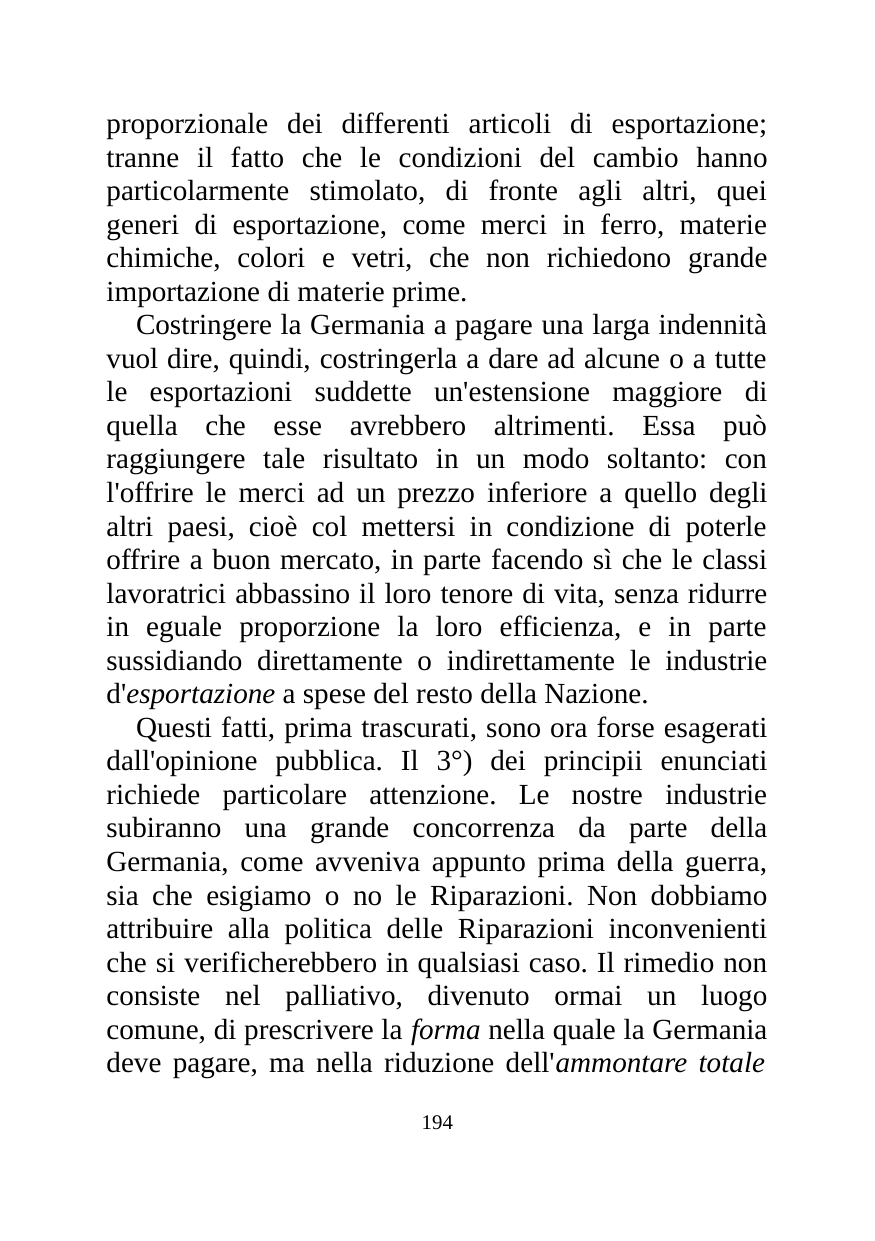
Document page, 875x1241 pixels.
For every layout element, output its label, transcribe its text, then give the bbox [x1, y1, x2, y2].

text proporzionale dei differenti articoli di esportazione; tranne il fatto che le condizioni del cambio hanno particolarmente stimolato, di fronte agli altri, quei generi di esportazione, come merci in ferro, materie chimiche, colori e vetri, che non richiedono grande importazione di materie prime. [106, 106, 768, 307]
text Questi fatti, prima trascurati, sono ora forse esagerati dall'opinione pubblica. Il 3°) dei principii enunciati richiede particolare attenzione. Le nostre industrie subiranno una grande concorrenza da parte della Germania, come avveniva appunto prima della guerra, sia che esigiamo o no le Riparazioni. Non dobbiamo attribuire alla politica delle Riparazioni inconvenienti che si verificherebbero in qualsiasi caso. Il rimedio non consiste nel palliativo, divenuto ormai un luogo comune, di prescrivere la forma nella quale la Germania deve pagare, ma nella riduzione dell'ammontare totale [106, 710, 768, 1079]
text Costringere la Germania a pagare una larga indennità vuol dire, quindi, costringerla a dare ad alcune o a tutte le esportazioni suddette un'estensione maggiore di quella che esse avrebbero altrimenti. Essa può raggiungere tale risultato in un modo soltanto: con l'offrire le merci ad un prezzo inferiore a quello degli altri paesi, cioè col mettersi in condizione di poterle offrire a buon mercato, in parte facendo sì che le classi lavoratrici abbassino il loro tenore di vita, senza ridurre in eguale proporzione la loro efficienza, e in parte sussidiando direttamente o indirettamente le industrie d'esportazione a spese del resto della Nazione. [106, 307, 768, 710]
